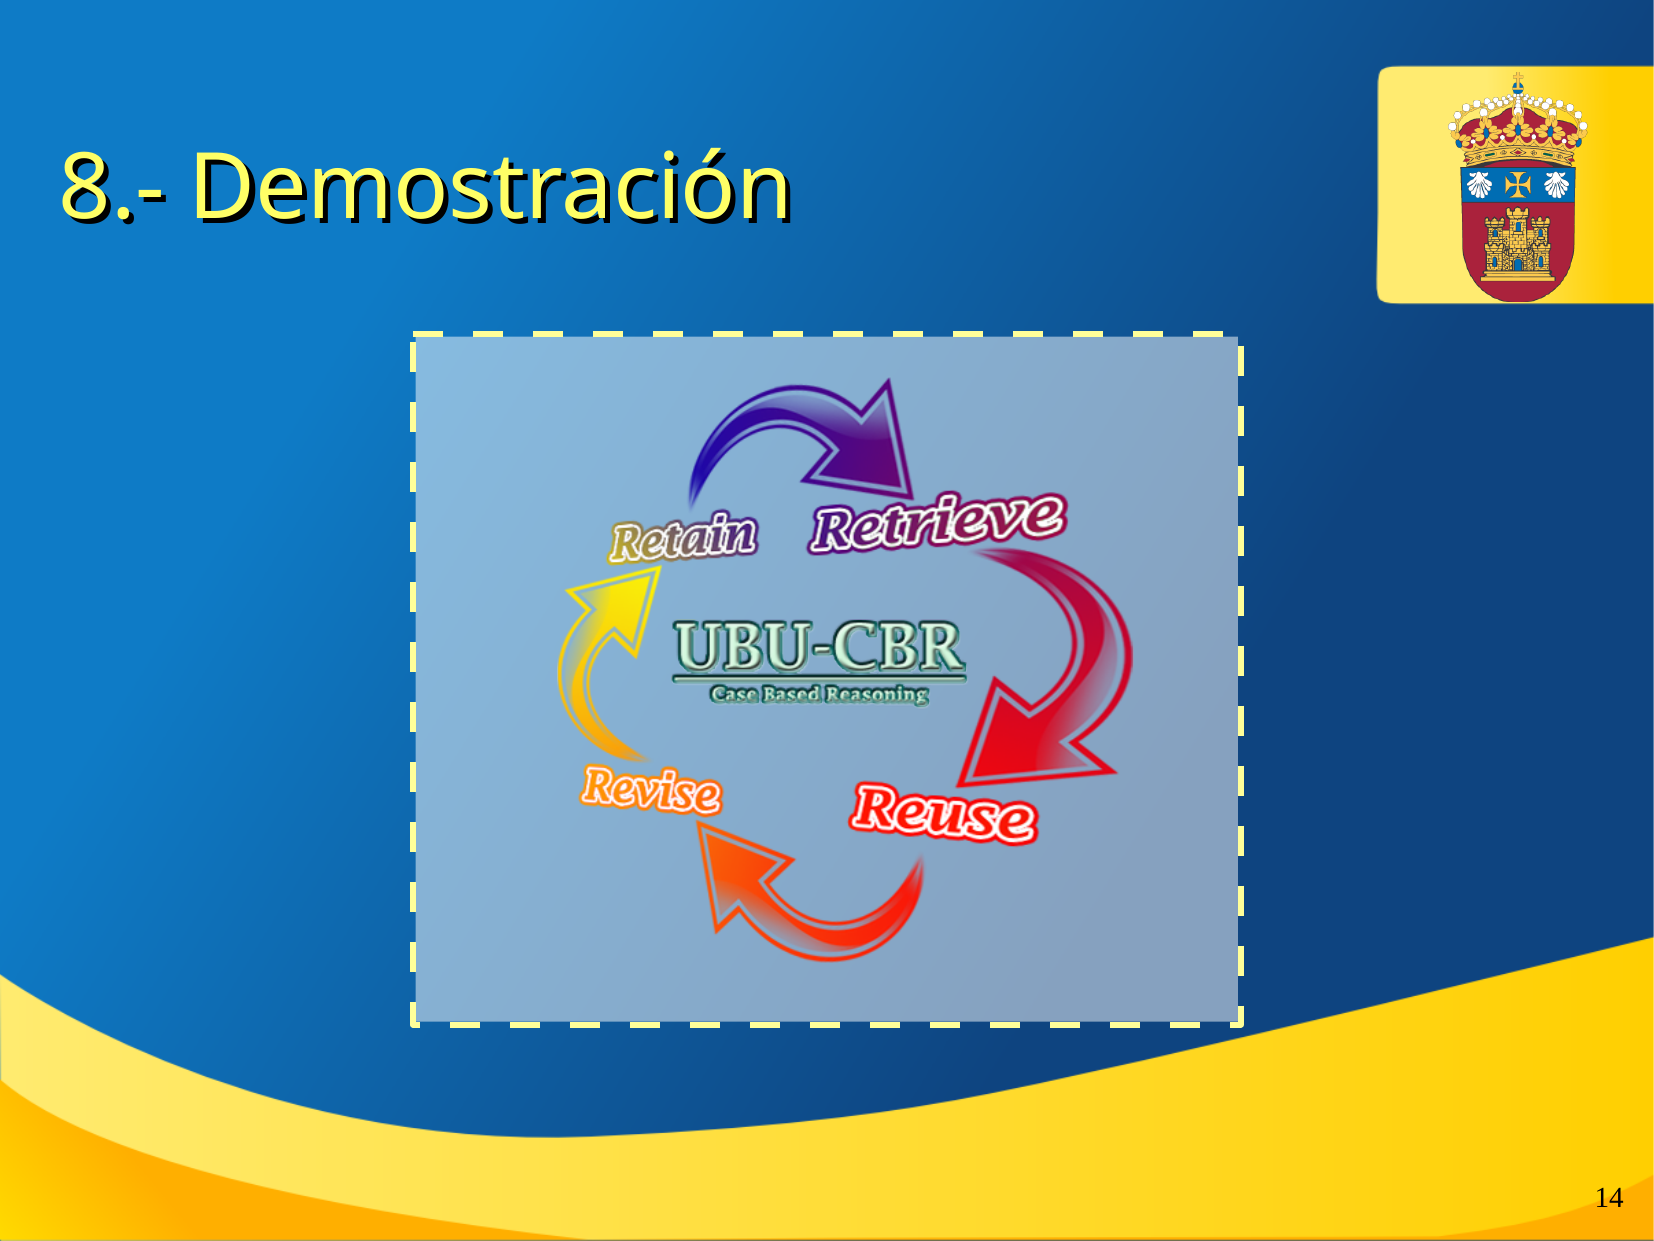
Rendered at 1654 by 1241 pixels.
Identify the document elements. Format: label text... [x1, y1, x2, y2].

title 8.- Demostración [59, 70, 1335, 296]
picture [0, 0, 1654, 1241]
